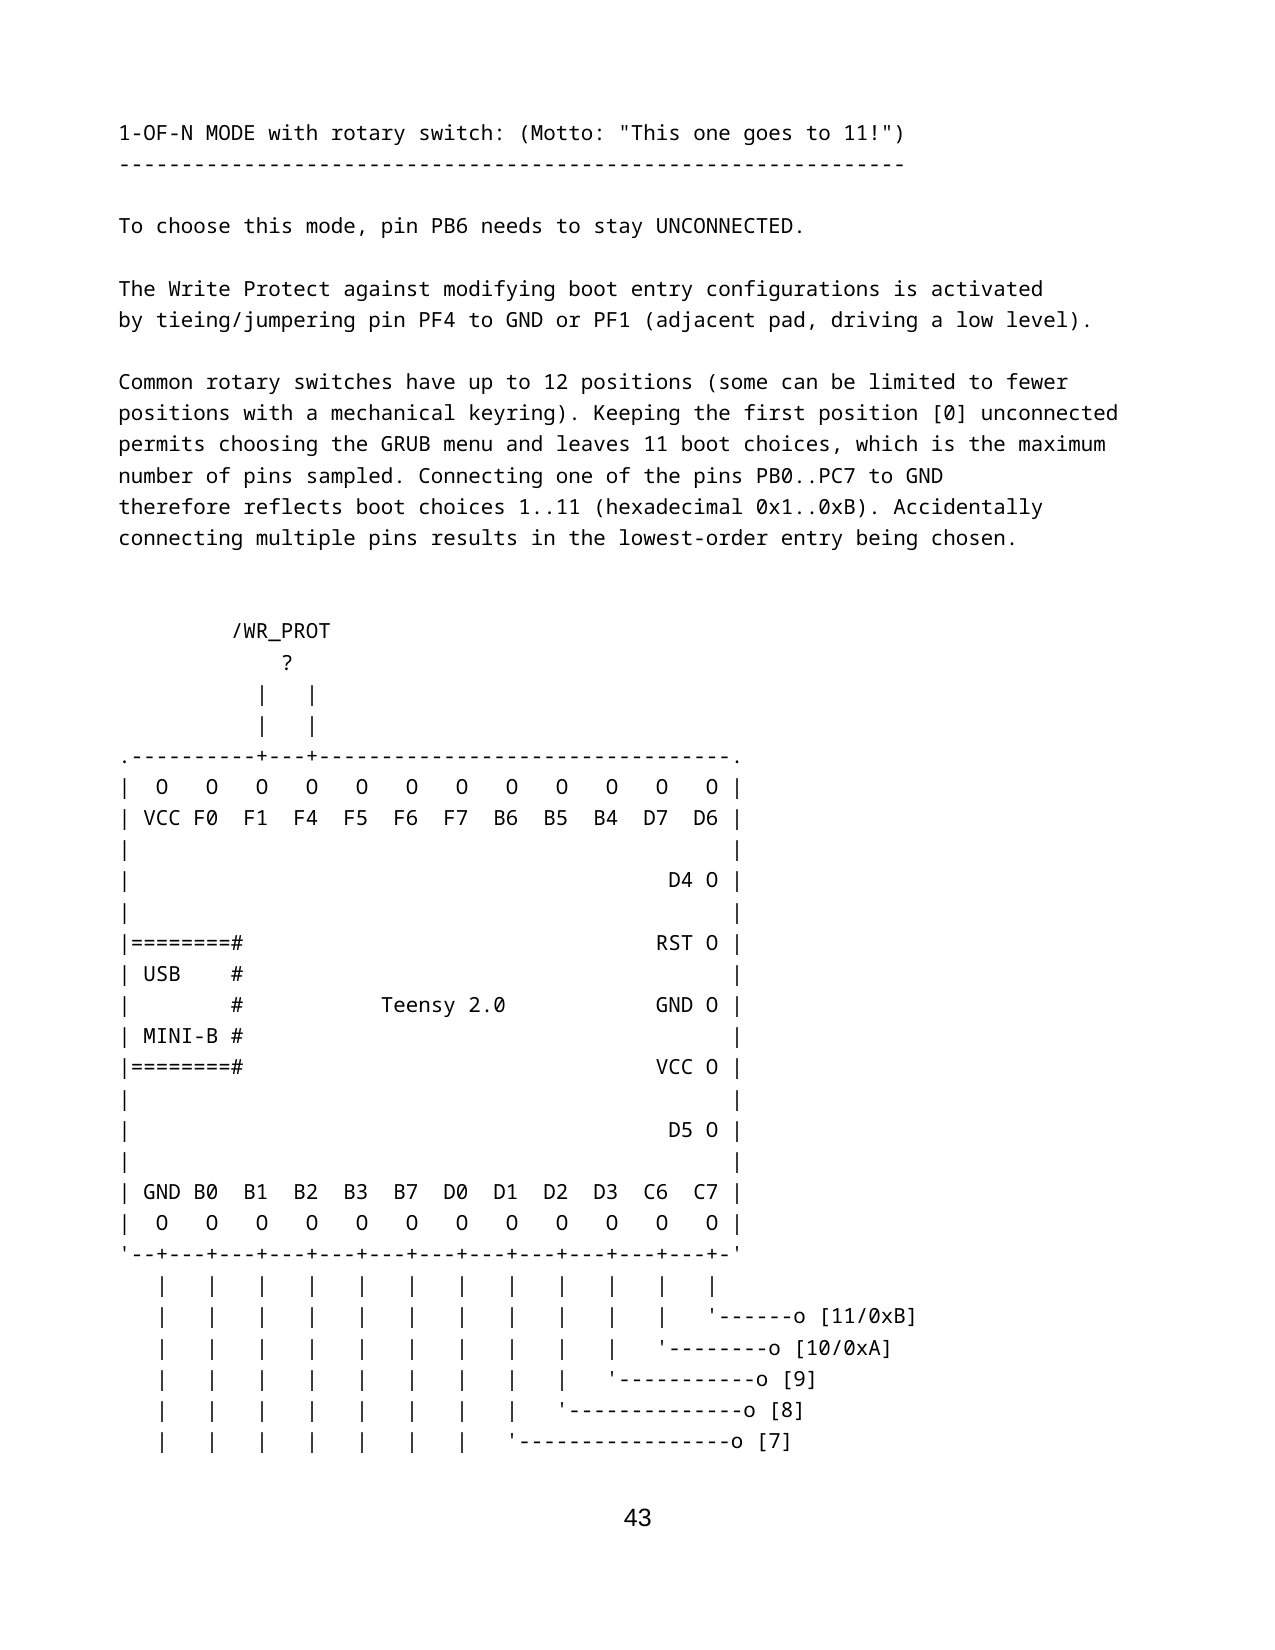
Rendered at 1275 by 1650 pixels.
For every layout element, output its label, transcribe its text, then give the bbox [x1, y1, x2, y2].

text | | [118, 1084, 1157, 1112]
text '--+---+---+---+---+---+---+---+---+---+---+---+-' [118, 1239, 1157, 1268]
text 1-OF-N MODE with rotary switch: (Motto: "This one goes to 11!") [118, 118, 1157, 147]
text | D5 O | [118, 1115, 1157, 1143]
text To choose this mode, pin PB6 needs to stay UNCONNECTED. [118, 212, 1157, 240]
text ? [118, 648, 1157, 676]
text | | [118, 679, 1157, 707]
text | | [118, 834, 1157, 863]
text | | [118, 897, 1157, 925]
text by tieing/jumpering pin PF4 to GND or PF1 (adjacent pad, driving a low level). [118, 305, 1157, 333]
text |========# VCC O | [118, 1052, 1157, 1081]
text | O O O O O O O O O O O O | [118, 1208, 1157, 1237]
text | VCC F0 F1 F4 F5 F6 F7 B6 B5 B4 D7 D6 | [118, 803, 1157, 832]
text | | | | | | | | | | '--------o [10/0xA] [118, 1333, 1157, 1361]
text connecting multiple pins results in the lowest-order entry being chosen. [118, 523, 1157, 551]
text | | | | | | | '-----------------o [7] [118, 1426, 1157, 1455]
text permits choosing the GRUB menu and leaves 11 boot choices, which is the maximum [118, 429, 1157, 458]
text | | | | | | | | | | | '------o [11/0xB] [118, 1302, 1157, 1330]
text /WR_PROT [118, 616, 1157, 645]
text Common rotary switches have up to 12 positions (some can be limited to fewer [118, 367, 1157, 396]
text number of pins sampled. Connecting one of the pins PB0..PC7 to GND [118, 461, 1157, 489]
text | GND B0 B1 B2 B3 B7 D0 D1 D2 D3 C6 C7 | [118, 1177, 1157, 1206]
text | # Teensy 2.0 GND O | [118, 990, 1157, 1019]
text | O O O O O O O O O O O O | [118, 772, 1157, 801]
text | MINI-B # | [118, 1021, 1157, 1050]
text | USB # | [118, 959, 1157, 987]
text | D4 O | [118, 866, 1157, 894]
text | | | | | | | | '--------------o [8] [118, 1395, 1157, 1423]
text |========# RST O | [118, 928, 1157, 956]
text positions with a mechanical keyring). Keeping the first position [0] unconnected [118, 398, 1157, 427]
text | | [118, 1146, 1157, 1174]
text --------------------------------------------------------------- [118, 149, 1157, 178]
text therefore reflects boot choices 1..11 (hexadecimal 0x1..0xB). Accidentally [118, 492, 1157, 520]
text | | | | | | | | | | | | [118, 1271, 1157, 1299]
text The Write Protect against modifying boot entry configurations is activated [118, 274, 1157, 302]
text | | | | | | | | | '-----------o [9] [118, 1364, 1157, 1392]
text | | [118, 710, 1157, 738]
text .----------+---+---------------------------------. [118, 741, 1157, 769]
